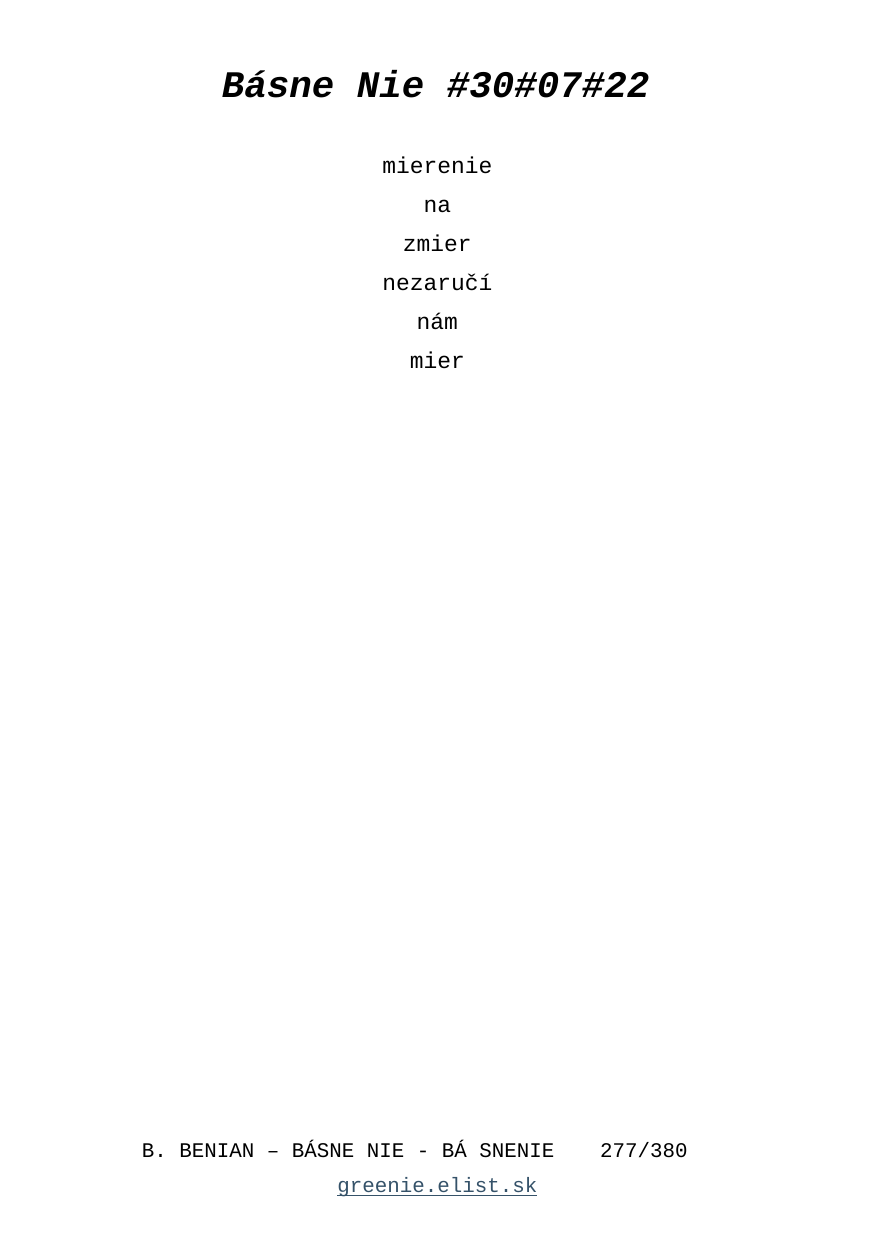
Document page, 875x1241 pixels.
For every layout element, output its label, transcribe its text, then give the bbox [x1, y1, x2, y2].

text mierenie na zmier nezaručí nám mier [41, 155, 833, 375]
subtitle Básne Nie #30#07#22 [41, 66, 833, 109]
